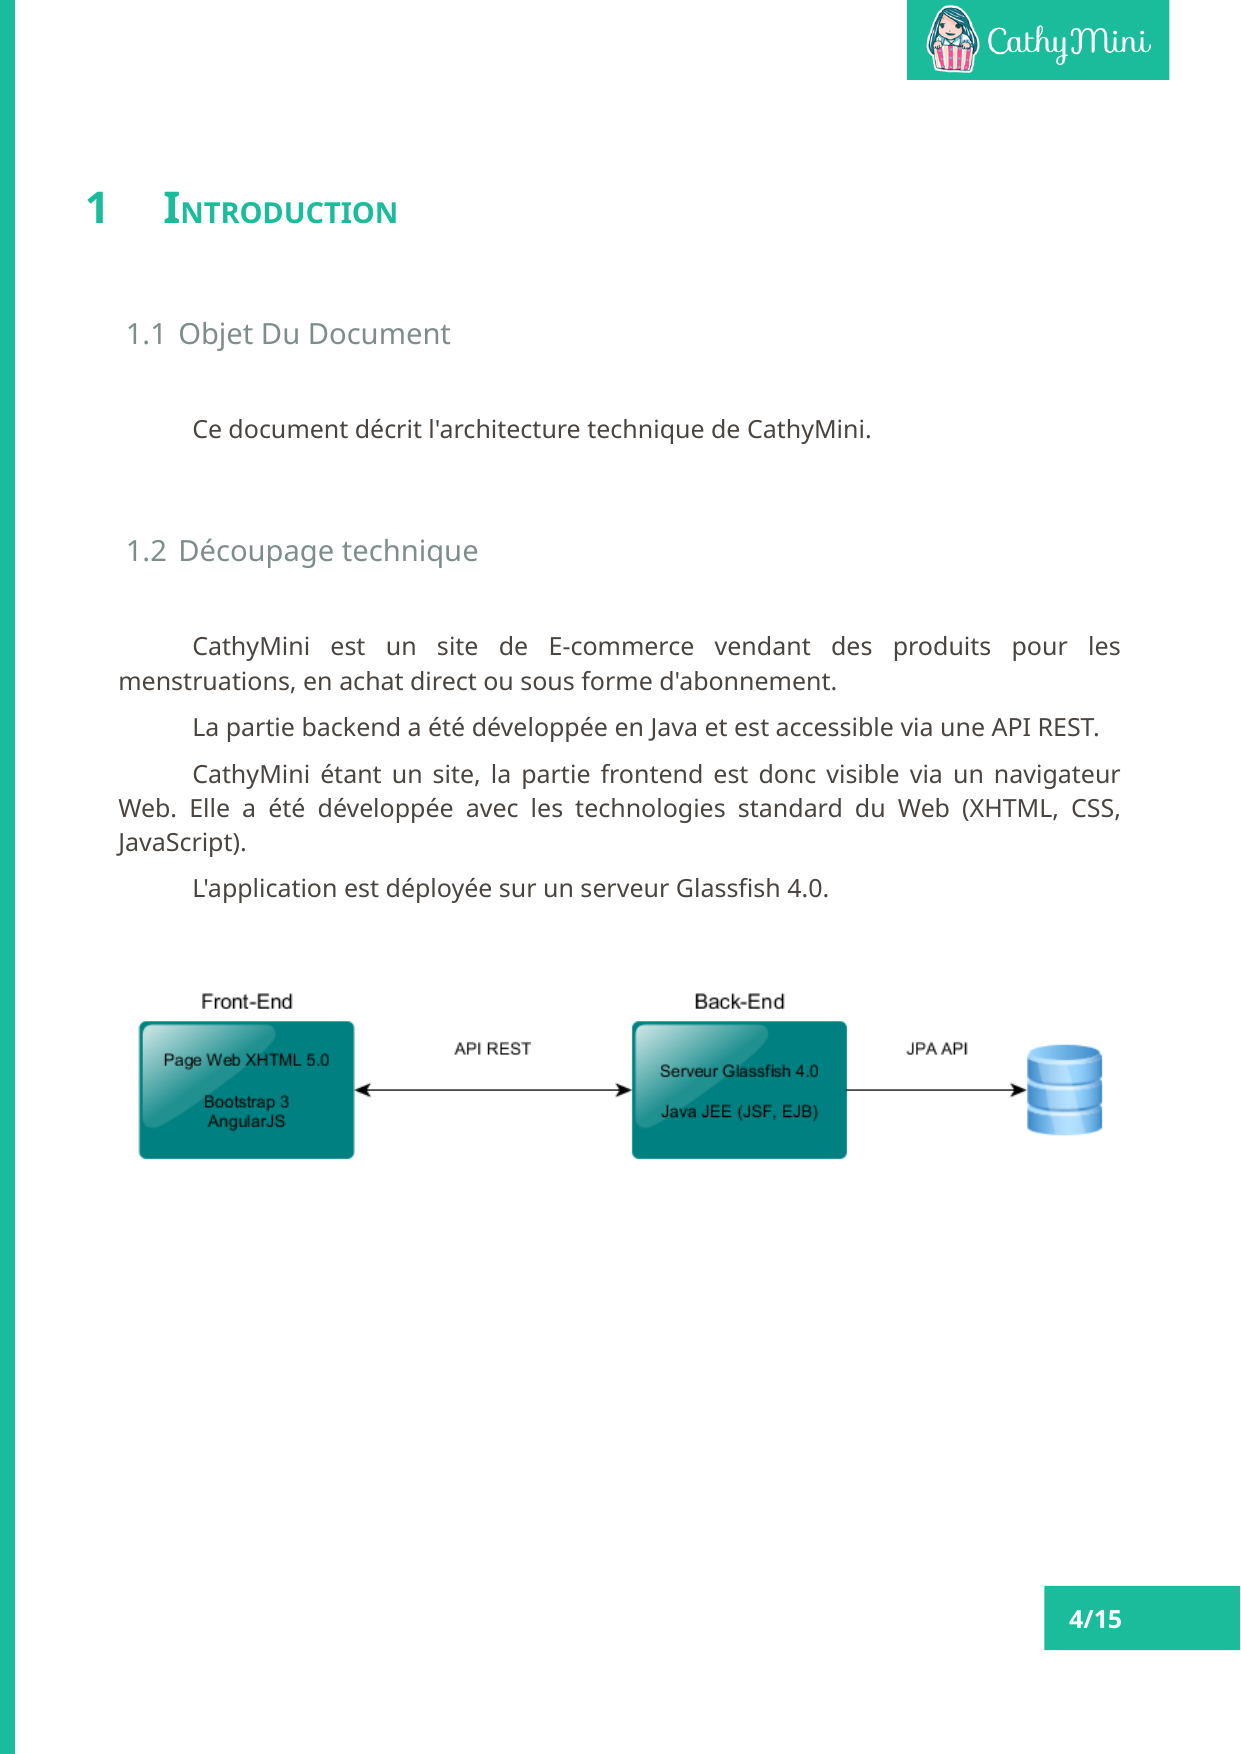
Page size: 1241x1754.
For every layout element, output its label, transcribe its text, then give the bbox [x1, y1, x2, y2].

text CathyMini étant un site, la partie frontend est donc visible via un navigateur Web. Elle a été développée avec les technologies standard du Web (XHTML, CSS, JavaScript). [118, 756, 1122, 858]
text L'application est déployée sur un serveur Glassfish 4.0. [118, 871, 1122, 905]
subtitle Objet Du Document [118, 313, 1122, 353]
subtitle Découpage technique [118, 530, 1122, 570]
text Ce document décrit l'architecture technique de CathyMini. [118, 412, 1122, 446]
subtitle Introduction [73, 176, 1122, 236]
picture [118, 964, 1123, 1180]
text CathyMini est un site de E-commerce vendant des produits pour les menstruations, en achat direct ou sous forme d'abonnement. [118, 629, 1122, 697]
text La partie backend a été développée en Java et est accessible via une API REST. [118, 710, 1122, 744]
